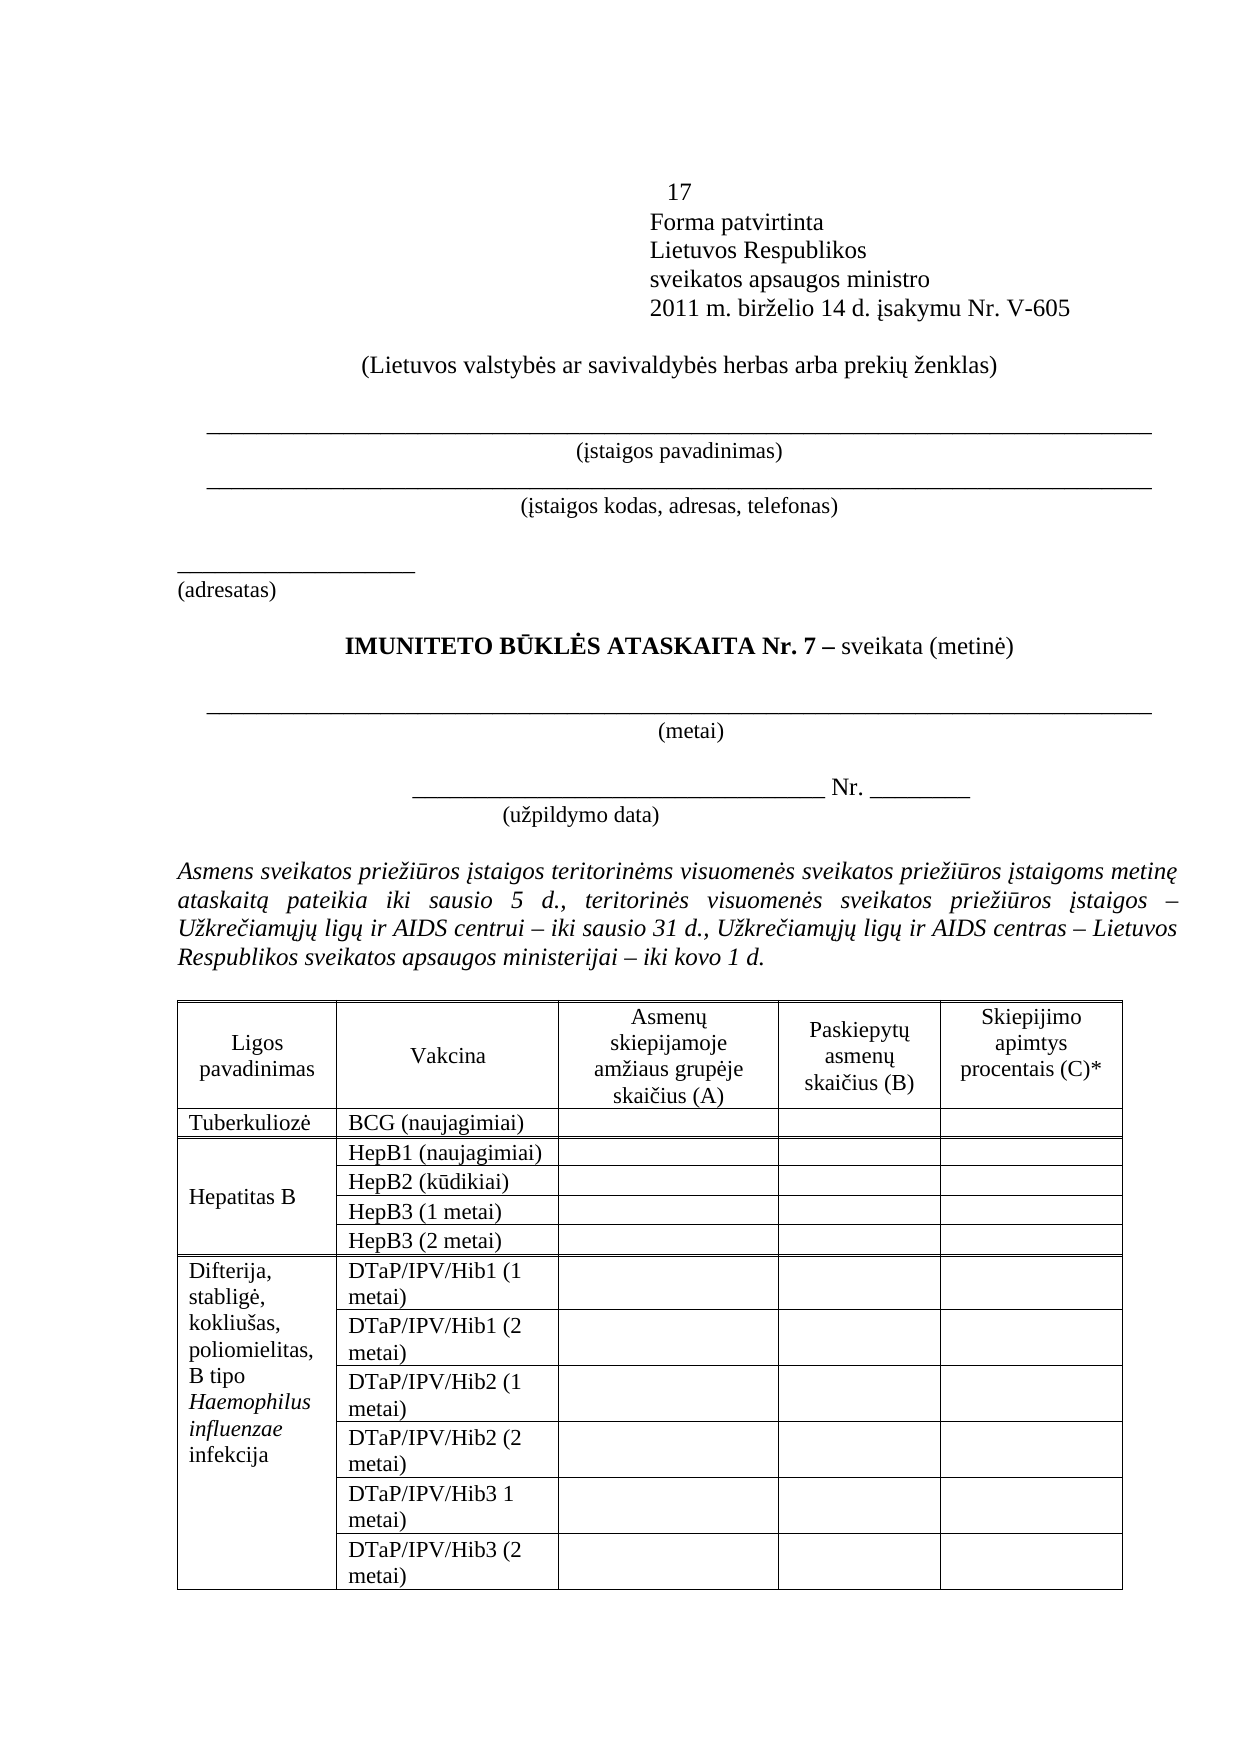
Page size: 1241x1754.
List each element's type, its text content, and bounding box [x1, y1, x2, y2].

table_cell [779, 1225, 940, 1253]
text 2011 m. birželio 14 d. įsakymu Nr. V-605 [649, 293, 1181, 322]
table_cell HepB1 (naujagimiai) [337, 1139, 558, 1165]
text (adresatas) [177, 576, 1181, 602]
table_cell [559, 1196, 778, 1224]
table_cell [779, 1478, 940, 1533]
table_cell [559, 1478, 778, 1533]
table_cell [779, 1139, 940, 1165]
table_header Asmenų skiepijamoje amžiaus grupėje skaičius (A) [559, 1003, 778, 1108]
table_cell [779, 1422, 940, 1477]
table_header Ligos pavadinimas [178, 1003, 336, 1108]
table_cell [941, 1225, 1122, 1253]
text _ [177, 463, 1181, 492]
table_cell Difterija, stabligė, kokliušas, poliomielitas, B tipo Haemophilus influenzae infekcija [178, 1257, 336, 1588]
table_cell HepB3 (1 metai) [337, 1196, 558, 1224]
table_cell DTaP/IPV/Hib2 (1 metai) [337, 1366, 558, 1421]
table_header Vakcina [337, 1003, 558, 1108]
text Asmens sveikatos priežiūros įstaigos teritorinėms visuomenės sveikatos priežiūros įstaigoms metinę ataskaitą pateikia iki sausio 5 d., teritorinės visuomenės sveikatos priežiūros įstaigos – Užkrečiamųjų ligų ir AIDS centrui – iki sausio 31 d., Užkrečiamųjų ligų ir AIDS centras – Lietuvos Respublikos sveikatos apsaugos ministerijai – iki kovo 1 d. [177, 856, 1181, 971]
table_cell [941, 1196, 1122, 1224]
table_cell [941, 1109, 1122, 1136]
table_cell [559, 1310, 778, 1365]
table_cell [559, 1225, 778, 1253]
table_cell [941, 1422, 1122, 1477]
table_cell DTaP/IPV/Hib1 (1 metai) [337, 1257, 558, 1309]
text IMUNITETO BŪKLĖS ATASKAITA Nr. 7 – sveikata (metinė) [177, 631, 1181, 659]
text Forma patvirtinta [649, 207, 1181, 235]
table_cell [779, 1534, 940, 1588]
table_cell DTaP/IPV/Hib3 1 metai) [337, 1478, 558, 1533]
table_cell BCG (naujagimiai) [337, 1109, 558, 1136]
table_cell [559, 1534, 778, 1588]
text sveikatos apsaugos ministro [649, 264, 1181, 293]
table_cell DTaP/IPV/Hib3 (2 metai) [337, 1534, 558, 1588]
text _ [177, 688, 1181, 717]
table_cell [559, 1139, 778, 1165]
text _________________________________ Nr. ________ [177, 772, 1181, 801]
table_cell Tuberkuliozė [178, 1109, 336, 1136]
table_cell [941, 1478, 1122, 1533]
text (metai) [177, 717, 1181, 743]
table_cell [941, 1166, 1122, 1194]
table_cell [779, 1109, 940, 1136]
text ___________________ [177, 547, 1181, 576]
table_cell [941, 1534, 1122, 1588]
table_cell [941, 1139, 1122, 1165]
table_cell DTaP/IPV/Hib2 (2 metai) [337, 1422, 558, 1477]
table_header Skiepijimo apimtys procentais (C)* [941, 1003, 1122, 1108]
table_cell HepB2 (kūdikiai) [337, 1166, 558, 1194]
table_header Paskiepytų asmenų skaičius (B) [779, 1003, 940, 1108]
table_cell [779, 1257, 940, 1309]
text (įstaigos kodas, adresas, telefonas) [177, 492, 1181, 518]
table_cell [941, 1310, 1122, 1365]
table_cell [559, 1257, 778, 1309]
table_cell DTaP/IPV/Hib1 (2 metai) [337, 1310, 558, 1365]
table_cell Hepatitas B [178, 1139, 336, 1253]
table_cell [559, 1422, 778, 1477]
table_cell [779, 1366, 940, 1421]
table_cell [779, 1196, 940, 1224]
table_cell [779, 1166, 940, 1194]
table_cell [941, 1366, 1122, 1421]
table_cell [559, 1109, 778, 1136]
text (užpildymo data) [502, 801, 1181, 827]
text Lietuvos Respublikos [649, 235, 1181, 264]
table_cell [779, 1310, 940, 1365]
table_cell HepB3 (2 metai) [337, 1225, 558, 1253]
text (įstaigos pavadinimas) [177, 437, 1181, 463]
table_cell [559, 1166, 778, 1194]
table_cell [559, 1366, 778, 1421]
table_cell [941, 1257, 1122, 1309]
text (Lietuvos valstybės ar savivaldybės herbas arba prekių ženklas) [177, 350, 1181, 379]
text _ [177, 408, 1181, 437]
